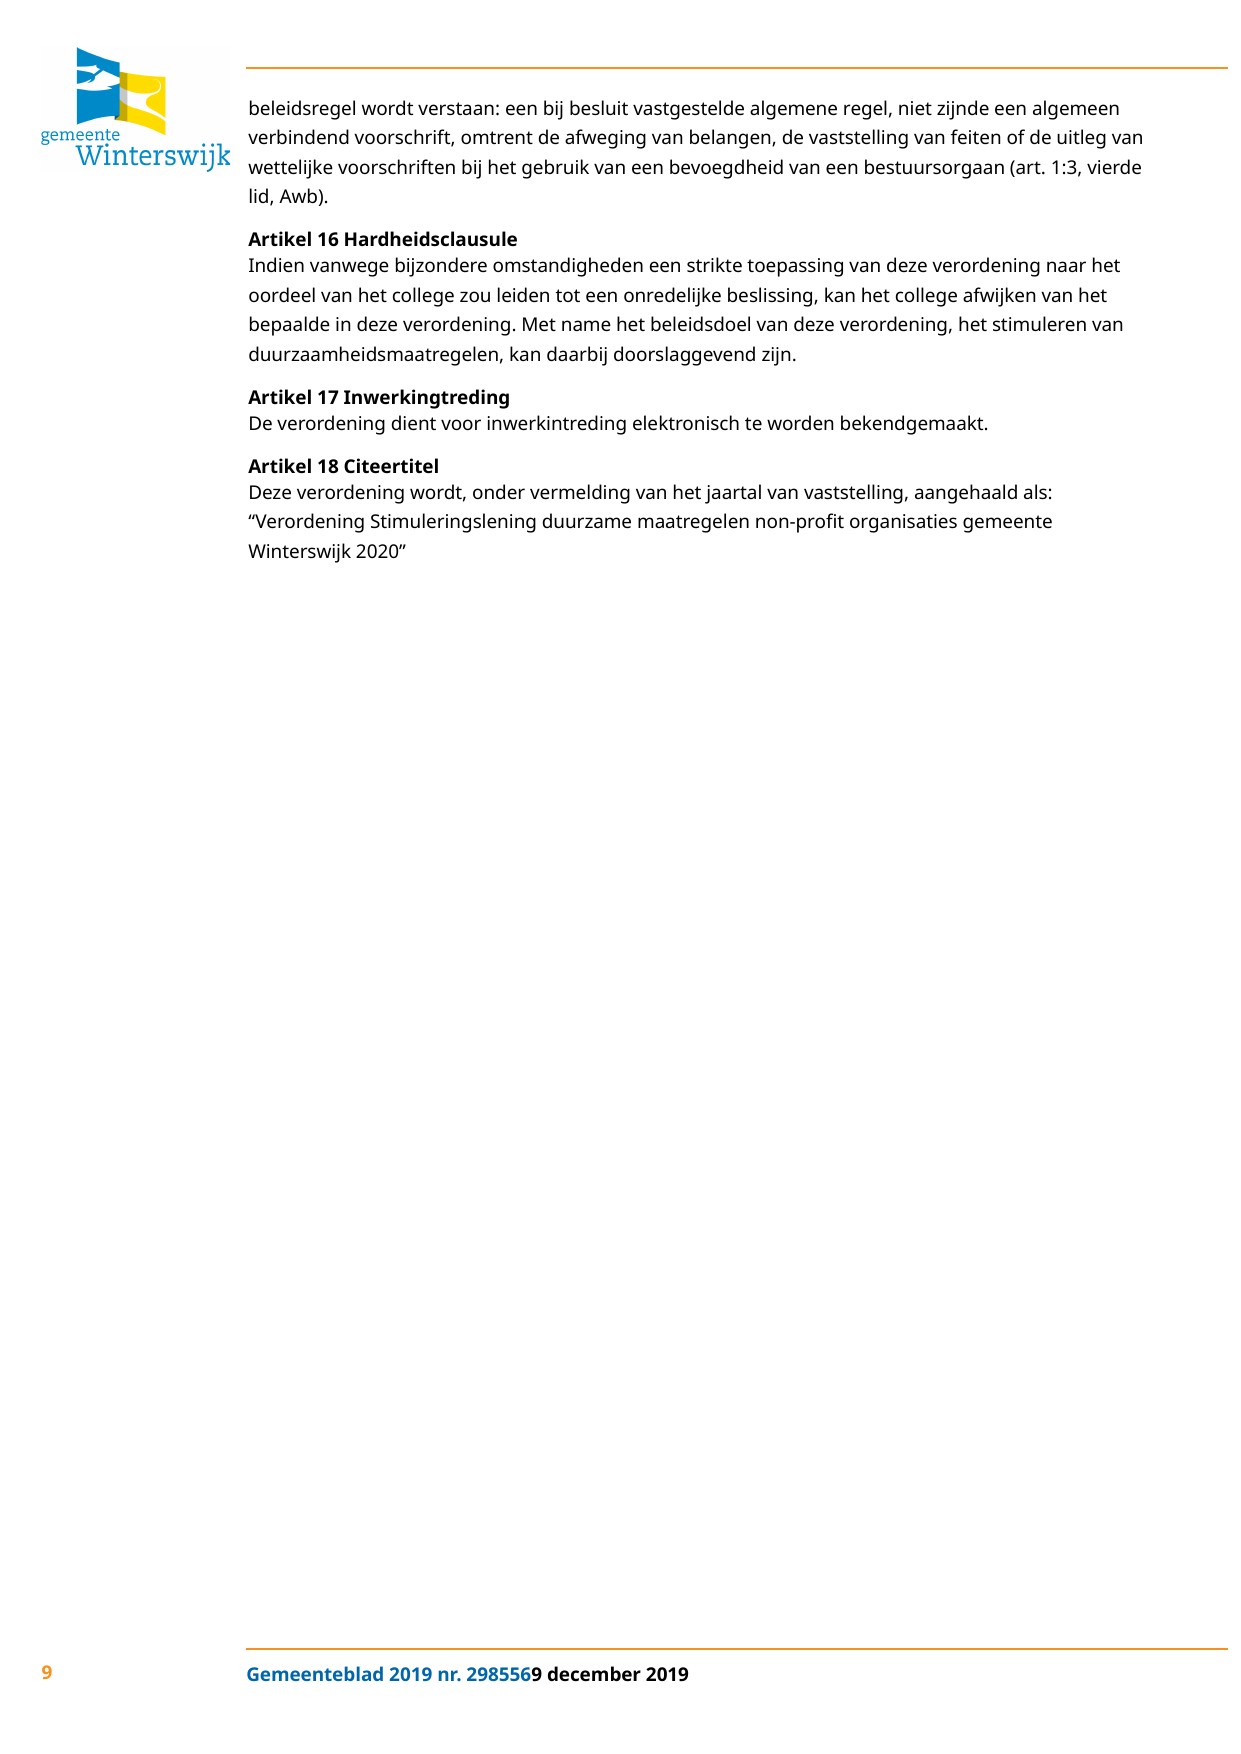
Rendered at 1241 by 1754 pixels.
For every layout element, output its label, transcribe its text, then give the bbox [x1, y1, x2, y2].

text Artikel 18 Citeertitel [248, 453, 1152, 479]
text Deze verordening wordt, onder vermelding van het jaartal van vaststelling, aangehaald als: “Verordening Stimuleringslening duurzame maatregelen non-profit organisaties gemeente Winterswijk 2020” [248, 479, 1152, 564]
text Indien vanwege bijzondere omstandigheden een strikte toepassing van deze verordening naar het oordeel van het college zou leiden tot een onredelijke beslissing, kan het college afwijken van het bepaalde in deze verordening. Met name het beleidsdoel van deze verordening, het stimuleren van duurzaamheidsmaatregelen, kan daarbij doorslaggevend zijn. [248, 252, 1152, 367]
text Artikel 16 Hardheidsclausule [248, 227, 1152, 252]
picture [41, 47, 231, 172]
text beleidsregel wordt verstaan: een bij besluit vastgestelde algemene regel, niet zijnde een algemeen verbindend voorschrift, omtrent de afweging van belangen, de vaststelling van feiten of de uitleg van wettelijke voorschriften bij het gebruik van een bevoegdheid van een bestuursorgaan (art. 1:3, vierde lid, Awb). [248, 95, 1152, 209]
text De verordening dient voor inwerkintreding elektronisch te worden bekendgemaakt. [248, 410, 1152, 436]
text Artikel 17 Inwerkingtreding [248, 384, 1152, 410]
picture [225, 153, 231, 162]
